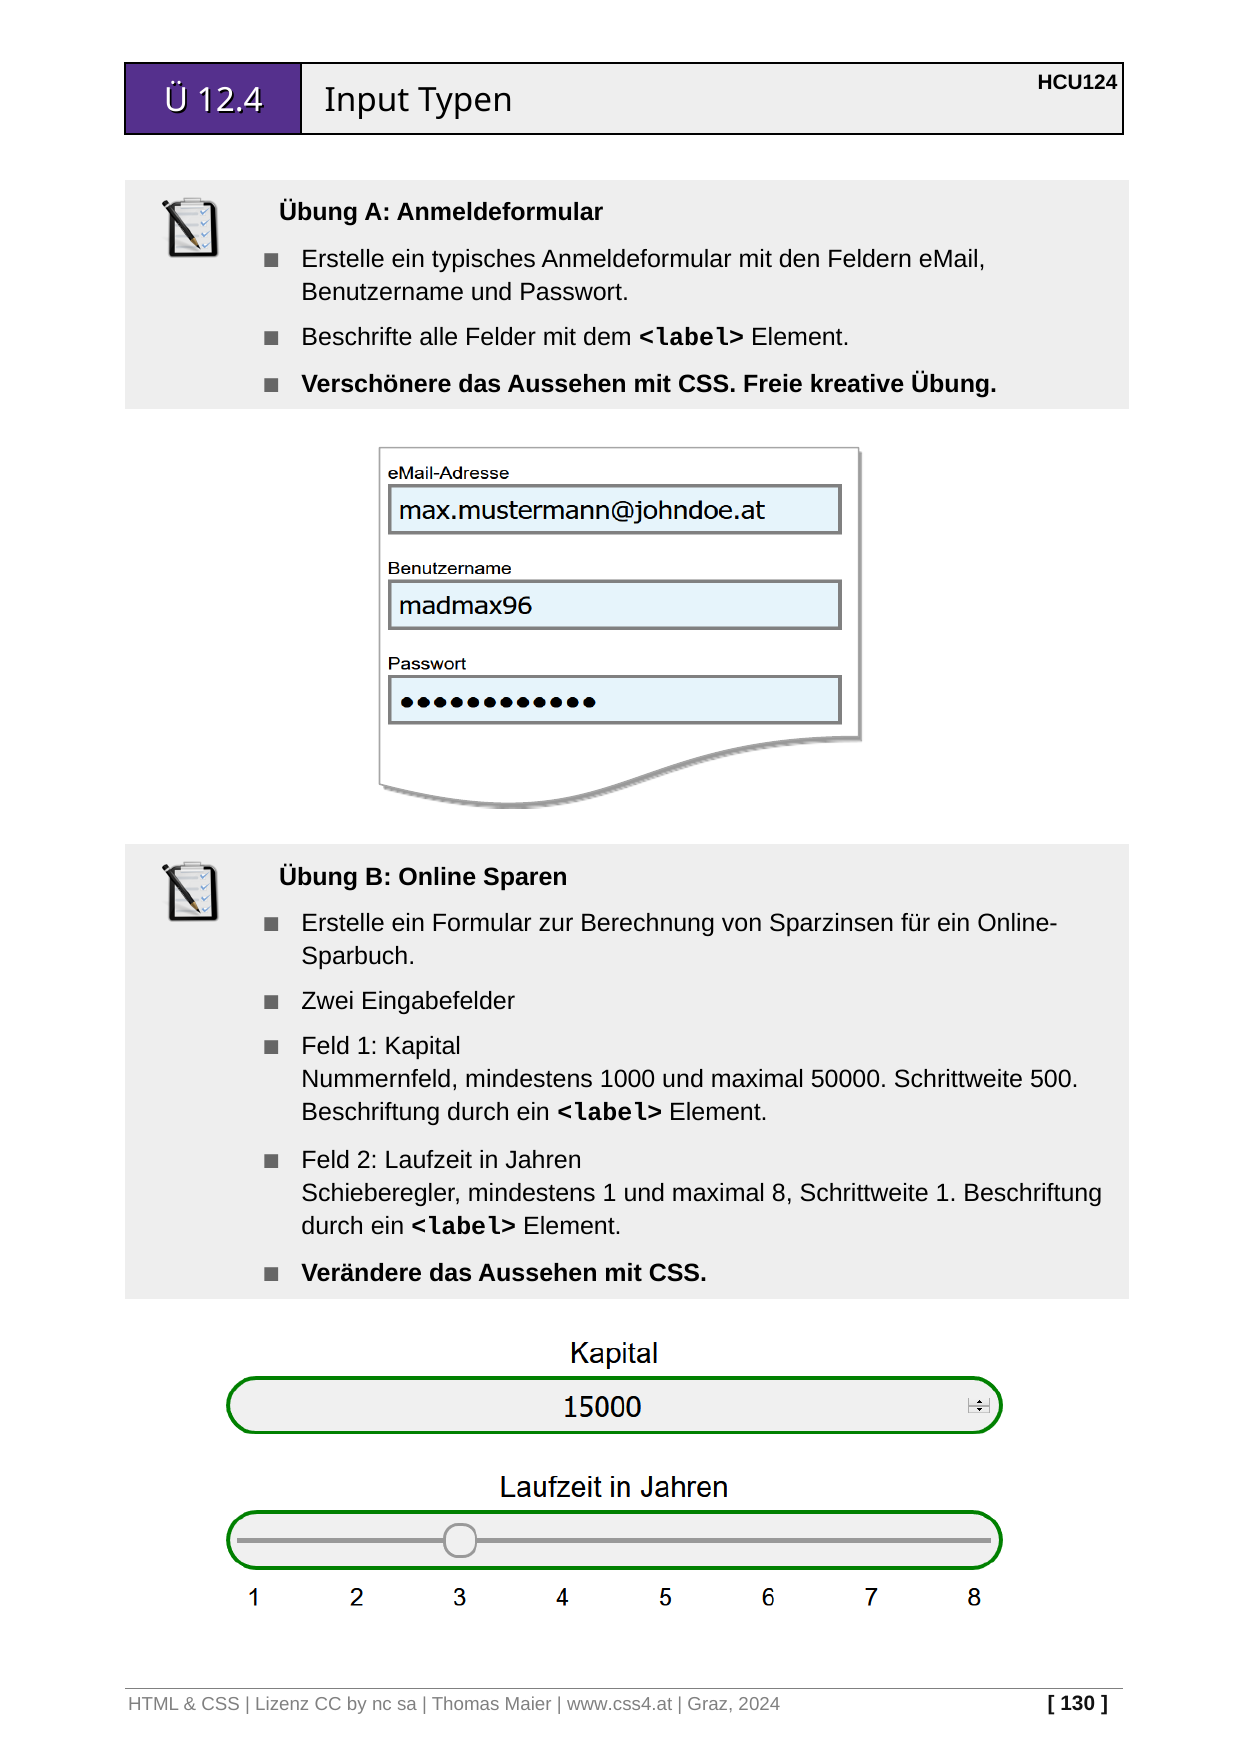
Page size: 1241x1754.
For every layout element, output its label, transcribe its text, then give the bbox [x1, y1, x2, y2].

picture [160, 861, 221, 922]
table_header [125, 844, 255, 1299]
picture [201, 1327, 1047, 1647]
table_header Ü 12.4 [126, 64, 300, 133]
picture [381, 449, 857, 802]
table_header Übung A: Anmeldeformular Erstelle ein typisches Anmeldeformular mit den Feldern eMail, Benutzername und Passwort. Beschrifte alle Felder mit dem <label> Element. Verschönere das Aussehen mit CSS. Freie kreative Übung. [255, 180, 1129, 409]
table_header HCU124 [888, 64, 1122, 133]
table_header [125, 180, 255, 409]
table_header Input Typen [302, 64, 888, 133]
table_header Übung B: Online Sparen Erstelle ein Formular zur Berechnung von Sparzinsen für ein Online-Sparbuch. Zwei Eingabefelder Feld 1: Kapital Nummernfeld, mindestens 1000 und maximal 50000. Schrittweite 500. Beschriftung durch ein <label> Element. Feld 2: Laufzeit in Jahren Schieberegler, mindestens 1 und maximal 8, Schrittweite 1. Beschriftung durch ein <label> Element. Verändere das Aussehen mit CSS. [255, 844, 1129, 1299]
picture [160, 197, 221, 258]
